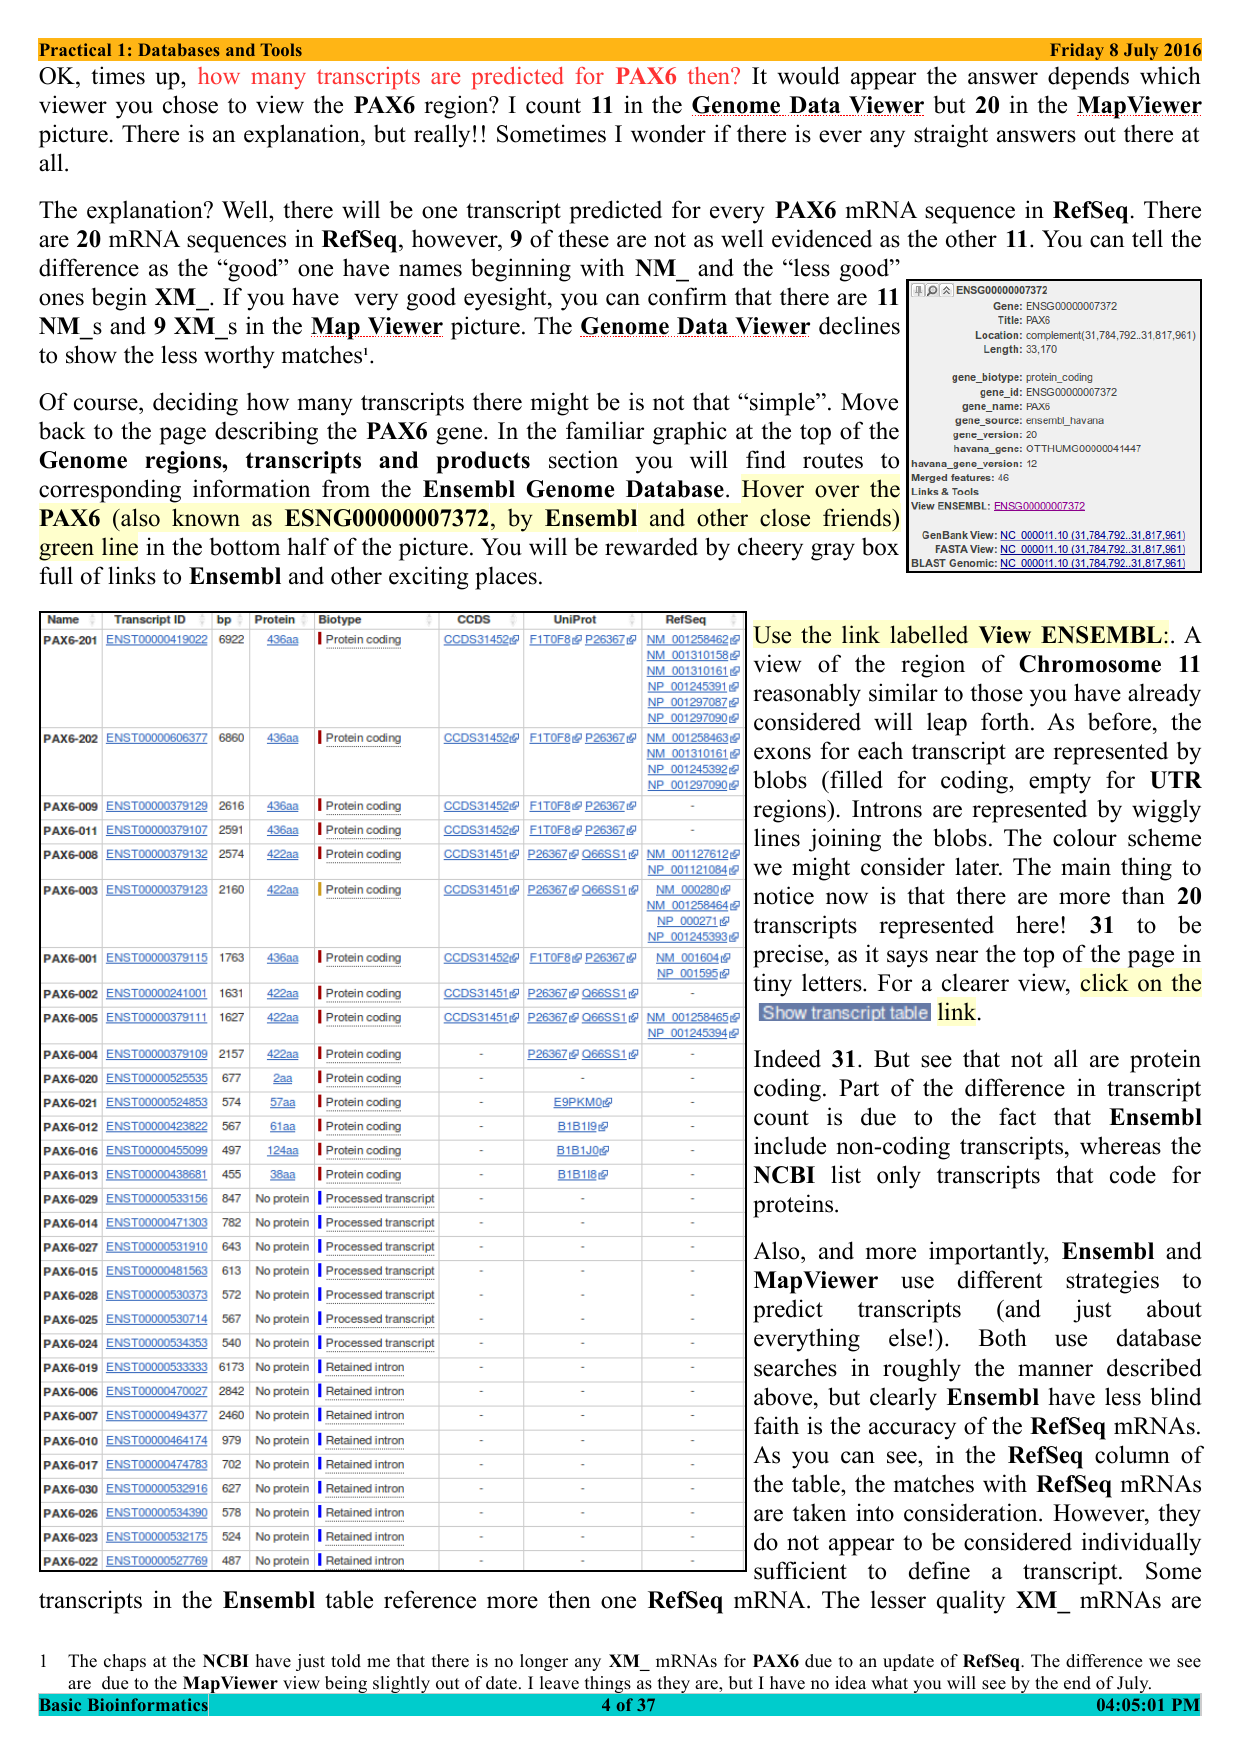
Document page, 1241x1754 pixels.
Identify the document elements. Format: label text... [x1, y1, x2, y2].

text OK, times up, how many transcripts are predicted for PAX6 then? It would appear the answer depends which viewer you chose to view the PAX6 region? I count 11 in the Genome Data Viewer but 20 in the MapViewer picture. There is an explanation, but really!! Sometimes I wonder if there is ever any straight answers out there at all. [38, 61, 1202, 177]
text The chaps at the NCBI have just told me that there is no longer any XM_ mRNAs for PAX6 due to an update of RefSeq. The difference we see are due to the MapViewer view being slightly out of date. I leave things as they are, but I have no idea what you will see by the end of July. [38, 1649, 1202, 1693]
text The explanation? Well, there will be one transcript predicted for every PAX6 mRNA sequence in RefSeq. There are 20 mRNA sequences in RefSeq, however, 9 of these are not as well evidenced as the other 11. You can tell the difference as the “good” one have names beginning with NM_ and the “less good” ones begin XM_. If you have very good eyesight, you can confirm that there are 11 NM_s and 9 XM_s in the Map Viewer picture. The Genome Data Viewer declines to show the less worthy matches. [38, 194, 1202, 369]
text Indeed 31. But see that not all are protein coding. Part of the difference in transcript count is due to the fact that Ensembl include non-coding transcripts, whereas the NCBI list only transcripts that code for proteins. [747, 1044, 1202, 1218]
text Of course, deciding how many transcripts there might be is not that “simple”. Move back to the page describing the PAX6 gene. In the familiar graphic at the top of the Genome regions, transcripts and products section you will find routes to corresponding information from the Ensembl Genome Database. Hover over the PAX6 (also known as ESNG00000007372, by Ensembl and other close friends) green line in the bottom half of the picture. You will be rewarded by cheery gray box full of links to Ensembl and other exciting places. [38, 387, 1202, 590]
text Use the link labelled View ENSEMBL:. A view of the region of Chromosome 11 reasonably similar to those you have already considered will leap forth. As before, the exons for each transcript are represented by blobs (filled for coding, empty for UTR regions). Introns are represented by wiggly lines joining the blobs. The colour scheme we might consider later. The main thing to notice now is that there are more than 20 transcripts represented here! 31 to be precise, as it says near the top of the page in tiny letters. For a clearer view, click on thelink. [747, 619, 1202, 1026]
text Also, and more importantly, Ensembl and MapViewer use different strategies to predict transcripts (and just about everything else!). Both use database searches in roughly the manner described above, but clearly Ensembl have less blind faith is the accuracy of the RefSeq mRNAs. As you can see, in the RefSeq column of the table, the matches with RefSeq mRNAs are taken into consideration. However, they do not appear to be considered individually sufficient to define a transcript. Some transcripts in the Ensembl table reference more then one RefSeq mRNA. The lesser quality XM_ mRNAs are [38, 1236, 1202, 1614]
picture [909, 281, 1200, 571]
picture [758, 1003, 931, 1021]
picture [41, 613, 745, 1570]
